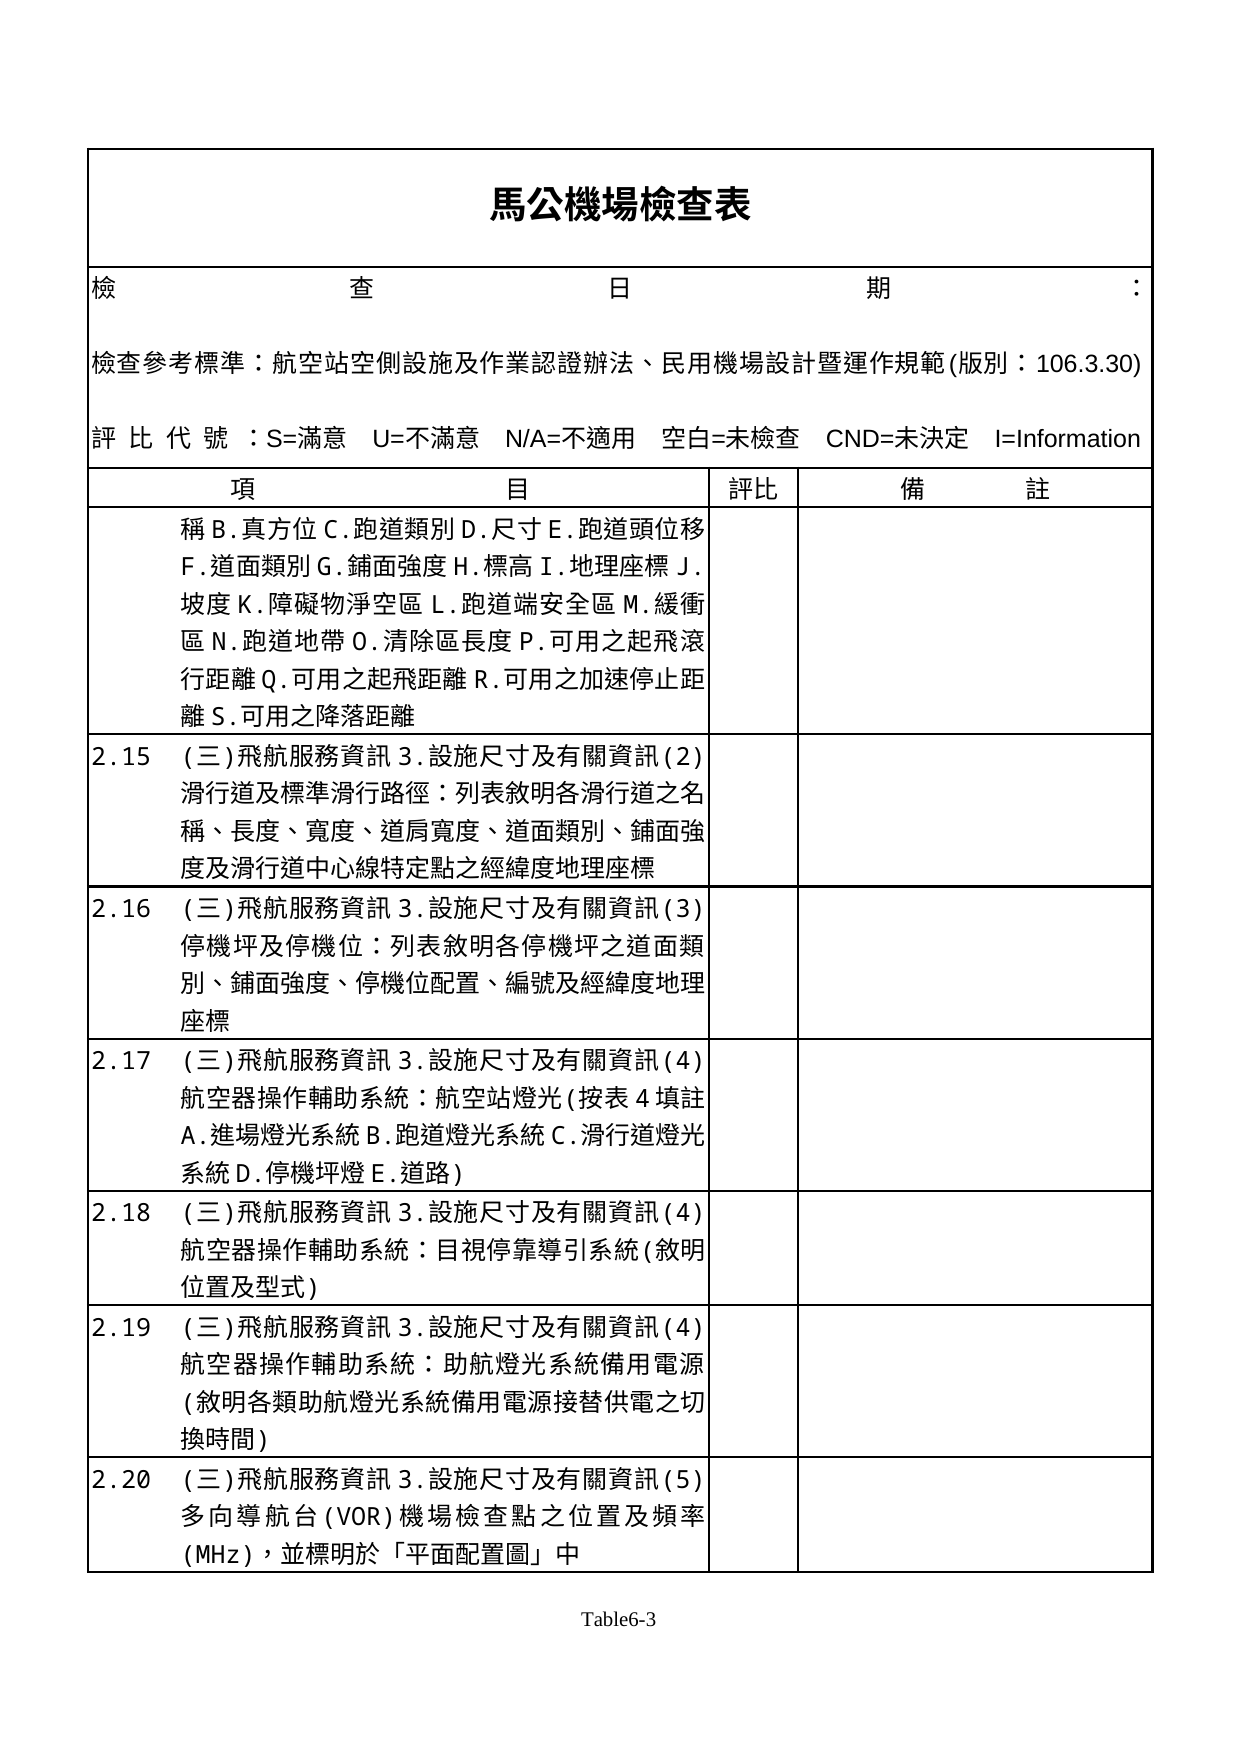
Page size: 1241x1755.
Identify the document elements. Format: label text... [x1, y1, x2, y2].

table_cell 項 目 [178, 469, 708, 506]
table_cell (三)飛航服務資訊3.設施尺寸及有關資訊(2)滑行道及標準滑行路徑：列表敘明各滑行道之名稱、長度、寬度、道肩寬度、道面類別、鋪面強度及滑行道中心線特定點之經緯度地理座標 [178, 735, 708, 885]
table_cell (三)飛航服務資訊3.設施尺寸及有關資訊(4)航空器操作輔助系統：航空站燈光(按表4填註A.進場燈光系統B.跑道燈光系統C.滑行道燈光系統D.停機坪燈E.道路) [178, 1040, 708, 1189]
table_cell [799, 1040, 1151, 1189]
table_cell 檢 查 日 期 ： 檢查參考標準：航空站空側設施及作業認證辦法、民用機場設計暨運作規範(版別：106.3.30) 評 比 代 號 ：S=滿意 U=不滿意 N/A=不適用 空白=未檢查 CND=未決定 I=Information [89, 268, 1151, 467]
table_cell [799, 508, 1151, 733]
table_cell 評比 [710, 469, 797, 506]
table_cell [799, 735, 1151, 885]
table_cell [710, 1192, 797, 1304]
table_cell [799, 1306, 1151, 1456]
table_cell [710, 735, 797, 885]
table_cell [799, 1192, 1151, 1304]
table_cell (三)飛航服務資訊3.設施尺寸及有關資訊(3)停機坪及停機位：列表敘明各停機坪之道面類別、鋪面強度、停機位配置、編號及經緯度地理座標 [178, 888, 708, 1037]
table_cell 備 註 [799, 469, 1151, 506]
table_cell [710, 1306, 797, 1456]
table_cell 2.19 [89, 1306, 177, 1456]
table_cell [710, 508, 797, 733]
table_cell [710, 1040, 797, 1189]
table_cell [89, 508, 177, 733]
table_cell 2.17 [89, 1040, 177, 1189]
table_cell 2.16 [89, 888, 177, 1037]
table_cell [89, 469, 177, 506]
table_cell (三)飛航服務資訊3.設施尺寸及有關資訊(4)航空器操作輔助系統：目視停靠導引系統(敘明位置及型式) [178, 1192, 708, 1304]
table_cell (三)飛航服務資訊3.設施尺寸及有關資訊(4)航空器操作輔助系統：助航燈光系統備用電源(敘明各類助航燈光系統備用電源接替供電之切換時間) [178, 1306, 708, 1456]
table_cell 2.18 [89, 1192, 177, 1304]
table_cell [799, 888, 1151, 1037]
table_header 馬公機場檢查表 [89, 150, 1151, 266]
table_cell [799, 1458, 1151, 1571]
table_cell (三)飛航服務資訊3.設施尺寸及有關資訊(5)多向導航台(VOR)機場檢查點之位置及頻率(MHz)，並標明於「平面配置圖」中 [178, 1458, 708, 1571]
table_cell 2.15 [89, 735, 177, 885]
table_cell [710, 888, 797, 1037]
table_cell 2.20 [89, 1458, 177, 1571]
table_cell [710, 1458, 797, 1571]
table_cell 稱B.真方位C.跑道類別D.尺寸E.跑道頭位移F.道面類別G.鋪面強度H.標高I.地理座標J.坡度K.障礙物淨空區L.跑道端安全區M.緩衝區N.跑道地帶O.清除區長度P.可用之起飛滾行距離Q.可用之起飛距離R.可用之加速停止距離S.可用之降落距離 [178, 508, 708, 733]
